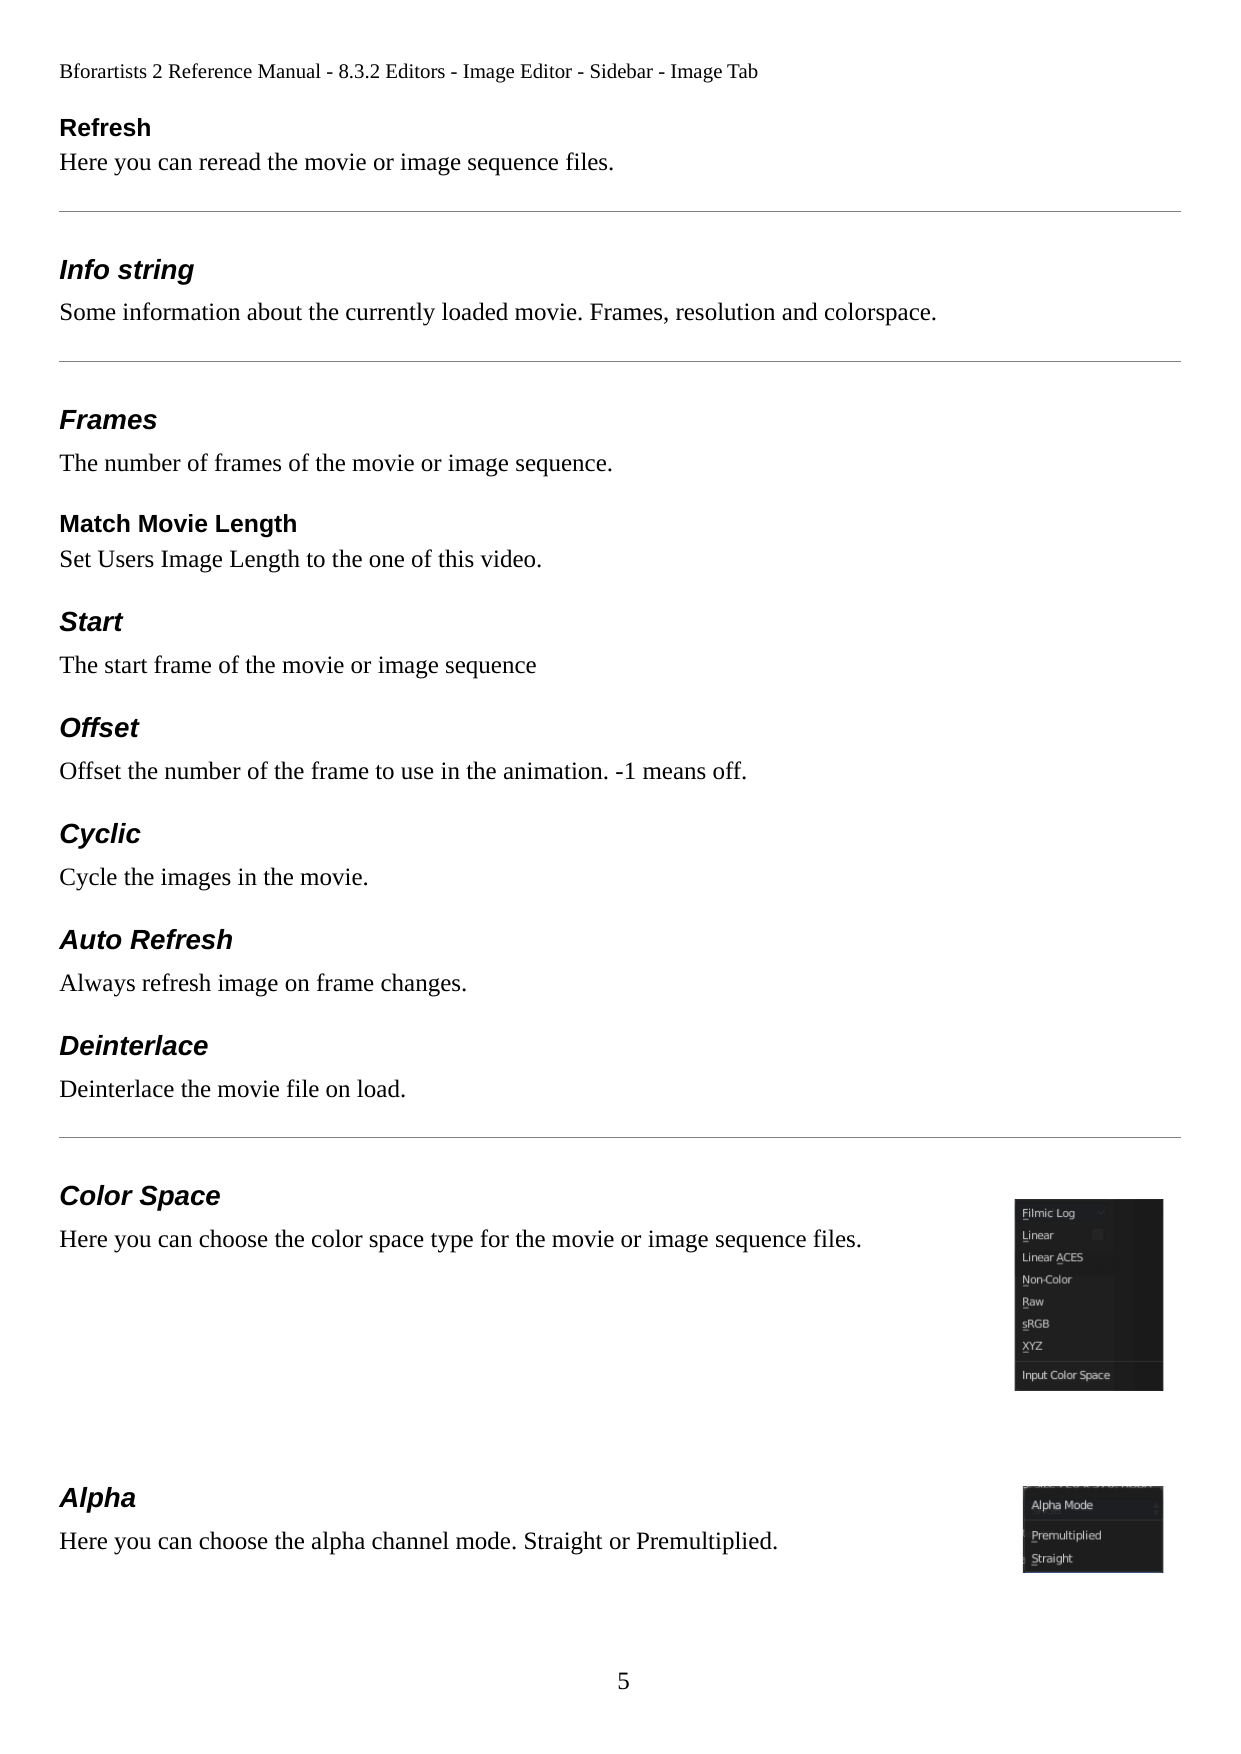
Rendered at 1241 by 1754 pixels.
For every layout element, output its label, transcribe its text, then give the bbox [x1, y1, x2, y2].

subtitle Frames [59, 403, 1181, 435]
subtitle Cyclic [59, 817, 1181, 849]
subtitle Alpha [59, 1482, 1181, 1513]
subtitle Info string [59, 253, 1181, 285]
subtitle Deinterlace [59, 1029, 1181, 1061]
text Here you can choose the alpha channel mode. Straight or Premultiplied. [59, 1526, 1022, 1555]
text Here you can choose the color space type for the movie or image sequence files. [59, 1224, 1014, 1252]
subtitle Offset [59, 711, 1181, 743]
text Some information about the currently loaded movie. Frames, resolution and colorspace. [59, 297, 1181, 326]
text Set Users Image Length to the one of this video. [59, 544, 1181, 573]
text The number of frames of the movie or image sequence. [59, 448, 1181, 476]
text Here you can reread the movie or image sequence files. [59, 147, 1181, 176]
text The start frame of the movie or image sequence [59, 650, 1181, 679]
text Cycle the images in the movie. [59, 862, 1181, 891]
subtitle Start [59, 606, 1181, 637]
subtitle Refresh [59, 113, 1181, 141]
subtitle Color Space [59, 1179, 1181, 1211]
text Deinterlace the movie file on load. [59, 1074, 1181, 1102]
picture [1022, 1486, 1164, 1573]
subtitle Auto Refresh [59, 923, 1181, 955]
text Offset the number of the frame to use in the animation. -1 means off. [59, 756, 1181, 784]
text Always refresh image on frame changes. [59, 968, 1181, 996]
subtitle Match Movie Length [59, 509, 1181, 538]
picture [1014, 1199, 1164, 1391]
